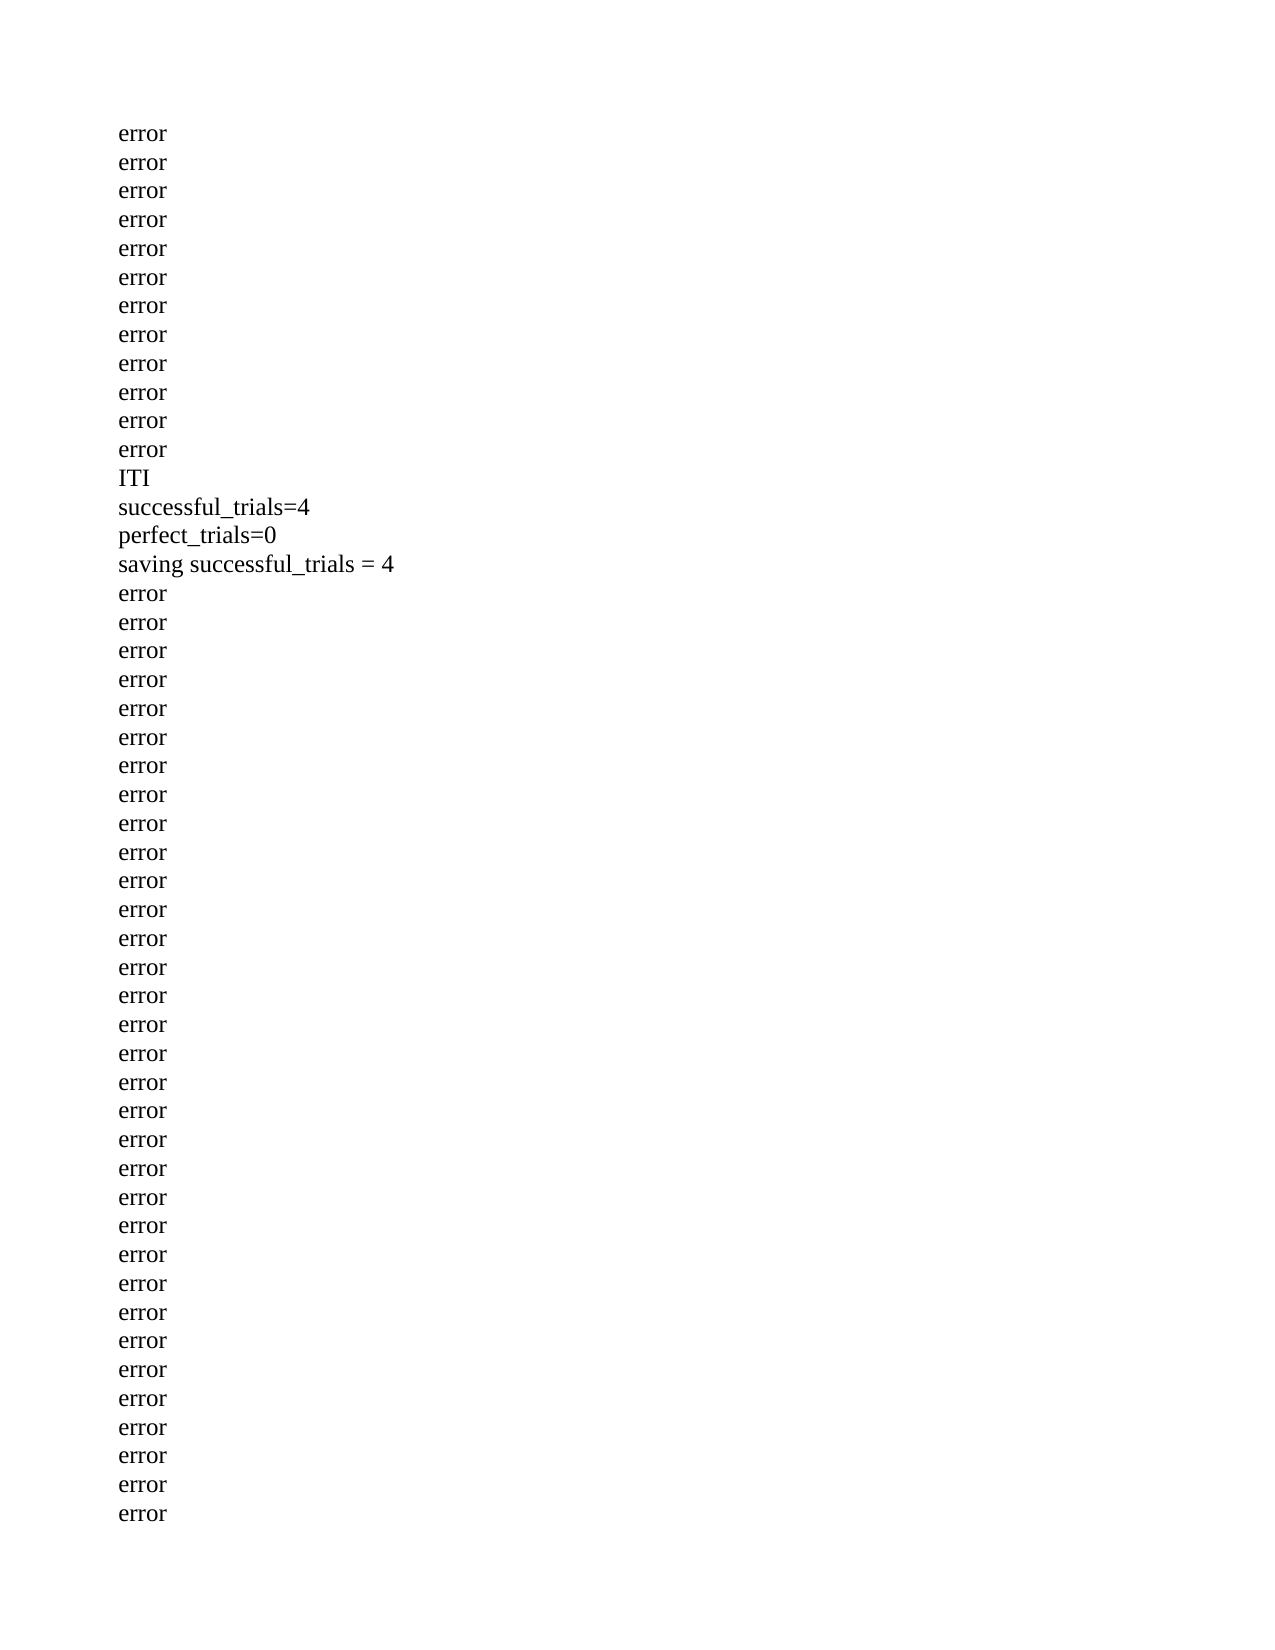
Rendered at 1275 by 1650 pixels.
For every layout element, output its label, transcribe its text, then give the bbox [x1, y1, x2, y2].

text error [118, 406, 1157, 434]
text error [118, 1153, 1157, 1182]
text error [118, 176, 1157, 204]
text error [118, 319, 1157, 348]
text error [118, 578, 1157, 607]
text error [118, 1383, 1157, 1412]
text error [118, 147, 1157, 176]
text ITI [118, 463, 1157, 492]
text error [118, 377, 1157, 406]
text error [118, 1067, 1157, 1096]
text error [118, 204, 1157, 233]
text error [118, 866, 1157, 894]
text error [118, 1038, 1157, 1067]
text error [118, 779, 1157, 808]
text error [118, 233, 1157, 262]
text error [118, 1498, 1157, 1527]
text error [118, 1182, 1157, 1211]
text error [118, 923, 1157, 952]
text error [118, 291, 1157, 319]
text perfect_trials=0 [118, 521, 1157, 549]
text error [118, 894, 1157, 923]
text error [118, 348, 1157, 377]
text saving successful_trials = 4 [118, 549, 1157, 578]
text error [118, 1268, 1157, 1297]
text error [118, 1354, 1157, 1383]
text error [118, 808, 1157, 837]
text error [118, 1297, 1157, 1326]
text error [118, 607, 1157, 636]
text error [118, 981, 1157, 1009]
text error [118, 636, 1157, 664]
text error [118, 664, 1157, 693]
text error [118, 1096, 1157, 1124]
text error [118, 952, 1157, 981]
text error [118, 1441, 1157, 1469]
text error [118, 1469, 1157, 1498]
text error [118, 693, 1157, 722]
text error [118, 1412, 1157, 1441]
text error [118, 1326, 1157, 1354]
text error [118, 1211, 1157, 1239]
text error [118, 118, 1157, 147]
text error [118, 722, 1157, 751]
text error [118, 1124, 1157, 1153]
text error [118, 837, 1157, 866]
text error [118, 262, 1157, 291]
text error [118, 751, 1157, 779]
text error [118, 1009, 1157, 1038]
text error [118, 434, 1157, 463]
text successful_trials=4 [118, 492, 1157, 521]
text error [118, 1239, 1157, 1268]
